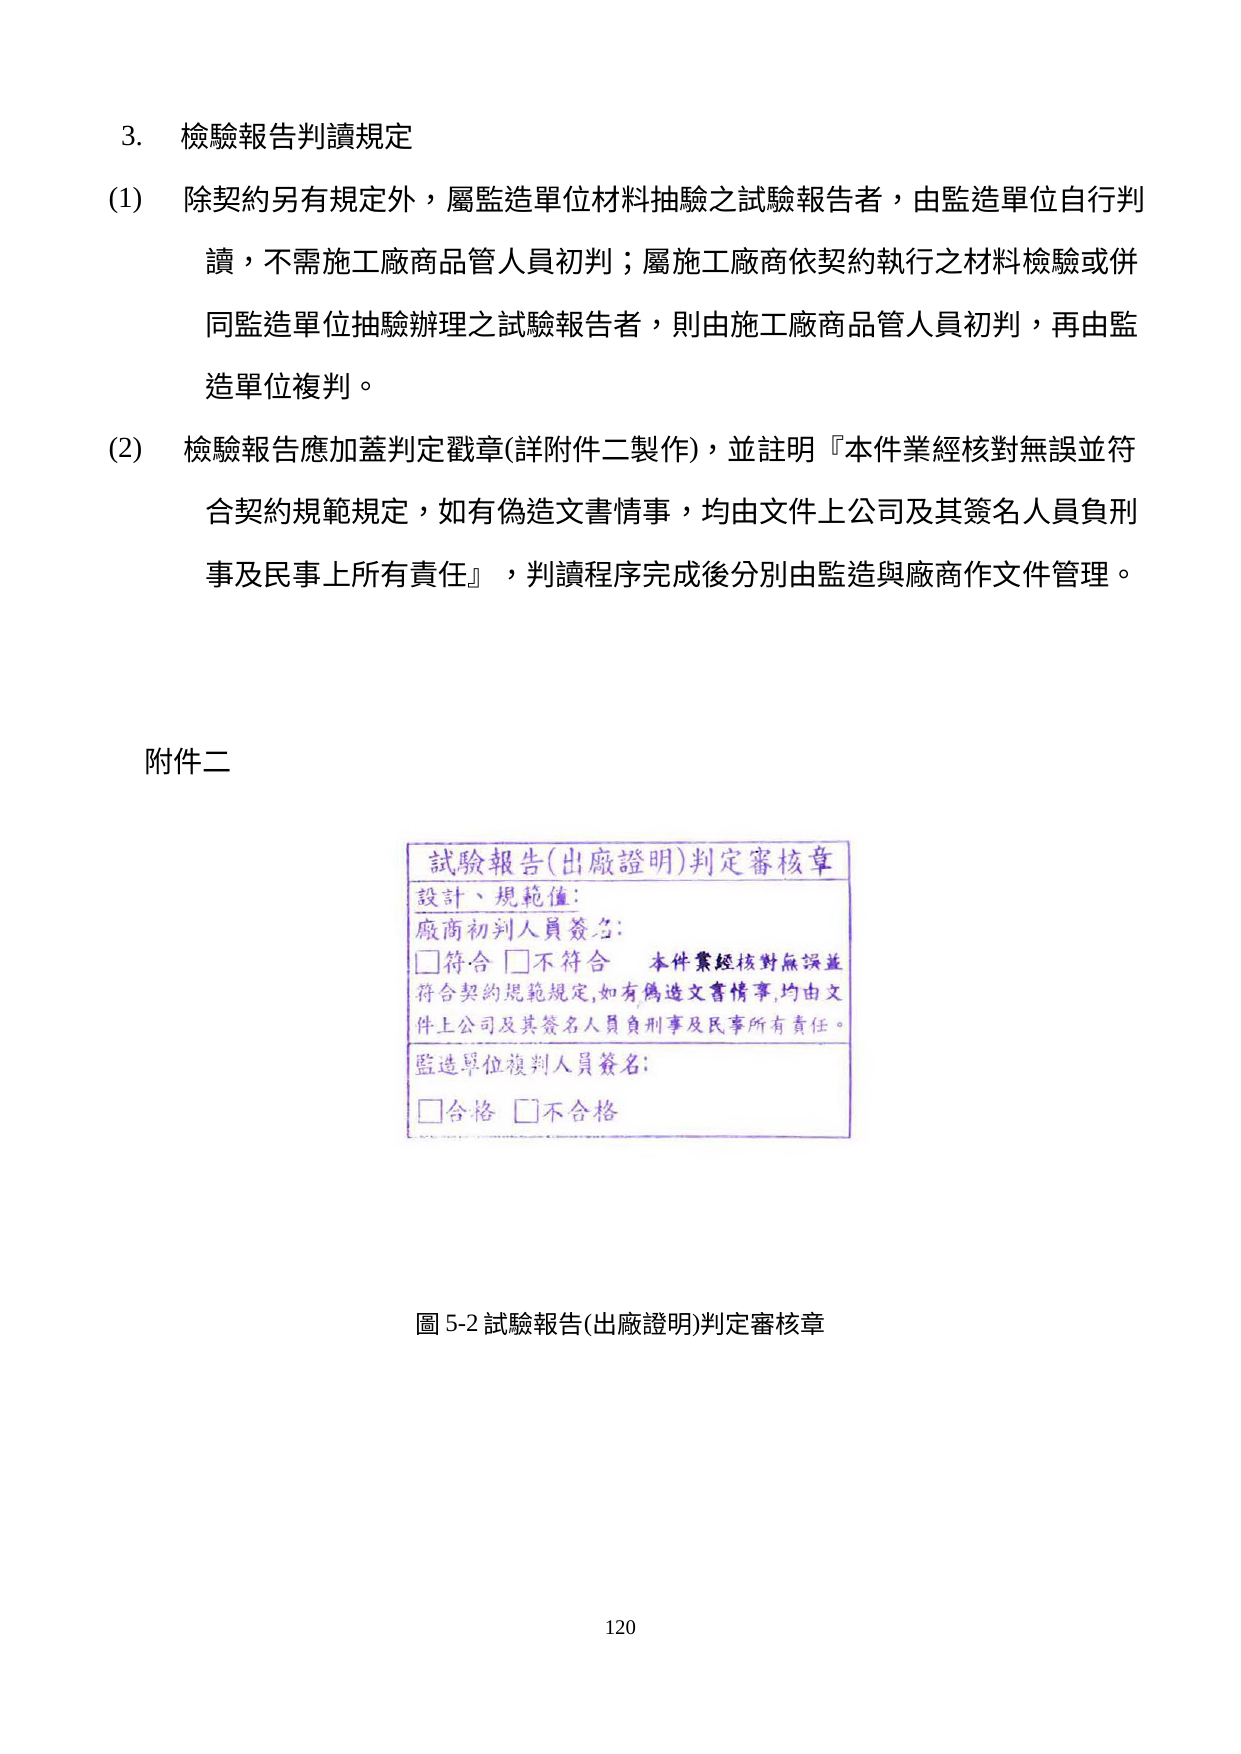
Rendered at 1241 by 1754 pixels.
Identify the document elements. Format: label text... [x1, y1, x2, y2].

text 事及民事上所有責任』，判讀程序完成後分別由監造與廠商作文件管理。 [183, 531, 1169, 593]
list 檢驗報告應加蓋判定戳章(詳附件二製作)，並註明『本件業經核對無誤並符 [108, 406, 1169, 468]
text 造單位複判。 [183, 343, 1169, 406]
text 讀，不需施工廠商品管人員初判；屬施工廠商依契約執行之材料檢驗或併 [183, 218, 1169, 281]
text 圖5-2試驗報告(出廠證明)判定審核章 [71, 1281, 1169, 1343]
text 同監造單位抽驗辦理之試驗報告者，則由施工廠商品管人員初判，再由監 [183, 281, 1169, 343]
text 附件二 [144, 718, 1169, 781]
text 合契約規範規定，如有偽造文書情事，均由文件上公司及其簽名人員負刑 [183, 468, 1169, 531]
table_header [71, 781, 1169, 843]
list 檢驗報告判讀規定 [121, 93, 1169, 156]
list 除契約另有規定外，屬監造單位材料抽驗之試驗報告者，由監造單位自行判 [108, 156, 1169, 218]
